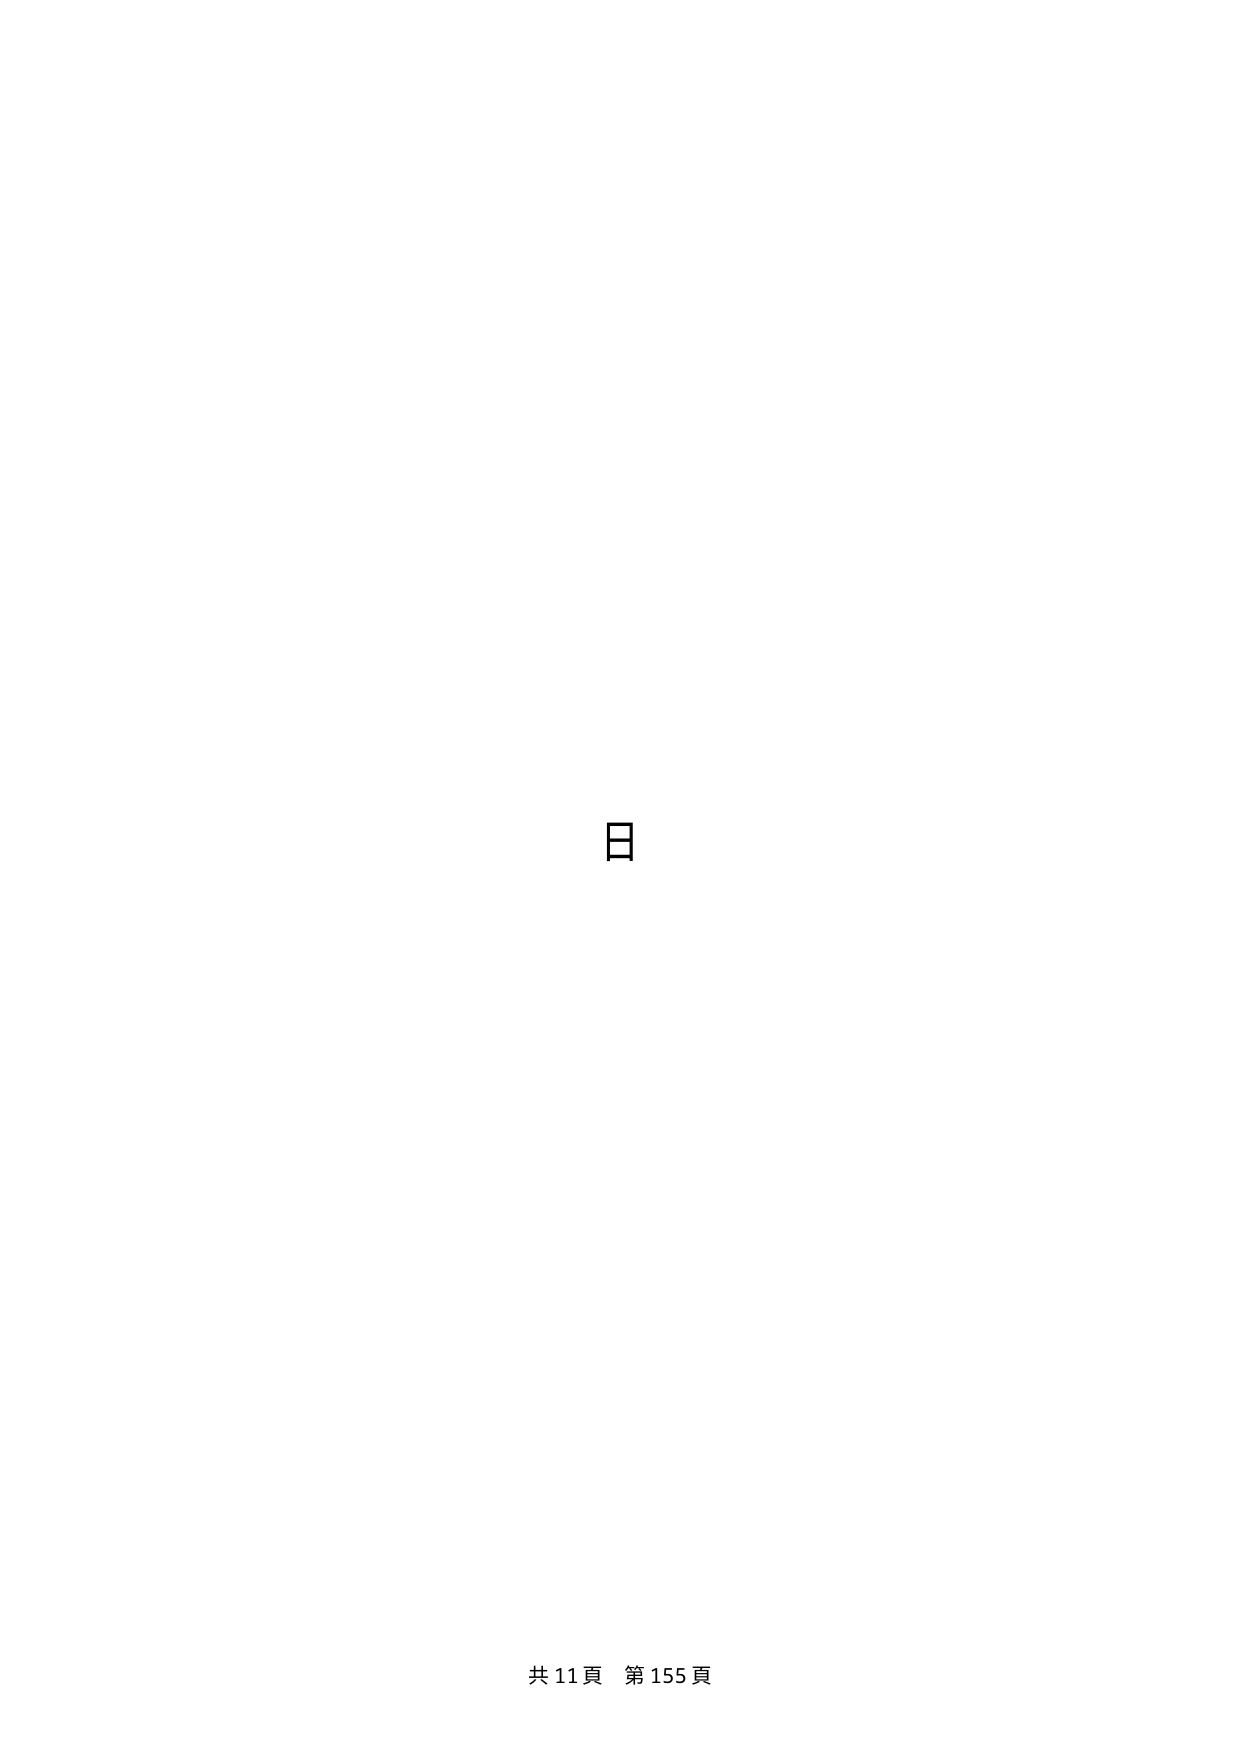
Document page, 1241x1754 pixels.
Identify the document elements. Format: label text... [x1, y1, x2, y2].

text 日 [118, 766, 1122, 891]
